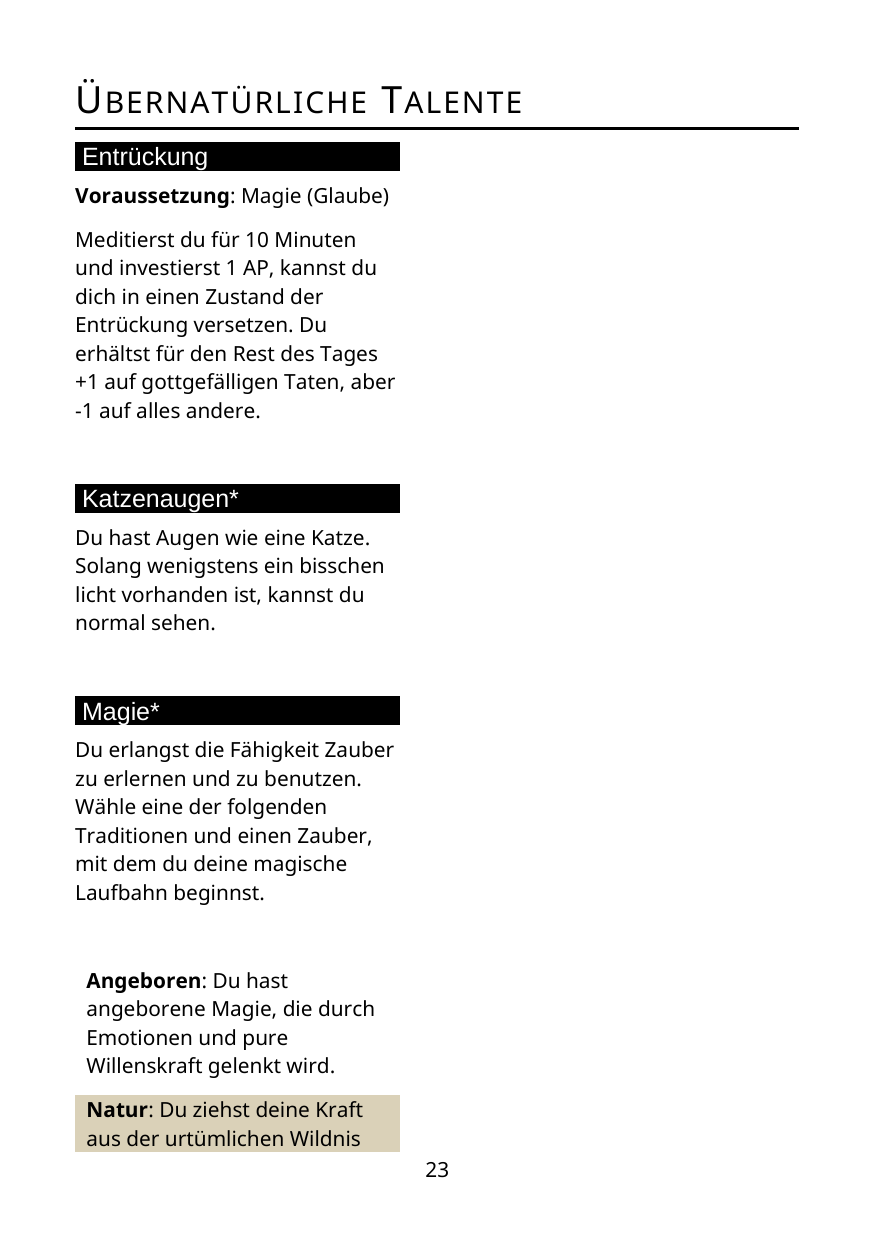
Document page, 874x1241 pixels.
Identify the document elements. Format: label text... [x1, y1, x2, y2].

subtitle Katzenaugen* [75, 484, 400, 513]
subtitle Magie* [75, 696, 400, 725]
text Du hast Augen wie eine Katze. Solang wenigstens ein bisschen licht vorhanden ist, kannst du normal sehen. [75, 523, 400, 637]
subtitle Entrückung [75, 142, 400, 171]
table_header Angeboren: Du hast angeborene Magie, die durch Emotionen und pure Willenskraft gelenkt wird. [75, 966, 400, 1095]
subtitle Übernatürliche Talente [75, 74, 799, 127]
text Meditierst du für 10 Minuten und investierst 1 AP, kannst du dich in einen Zustand der Entrückung versetzen. Du erhältst für den Rest des Tages +1 auf gottgefälligen Taten, aber -1 auf alles andere. [75, 225, 400, 424]
table_cell Natur: Du ziehst deine Kraft aus der urtümlichen Wildnis [75, 1095, 400, 1152]
text Voraussetzung: Magie (Glaube) [75, 181, 400, 209]
text Du erlangst die Fähigkeit Zauber zu erlernen und zu benutzen. Wähle eine der folgenden Traditionen und einen Zauber, mit dem du deine magische Laufbahn beginnst. [75, 736, 400, 906]
